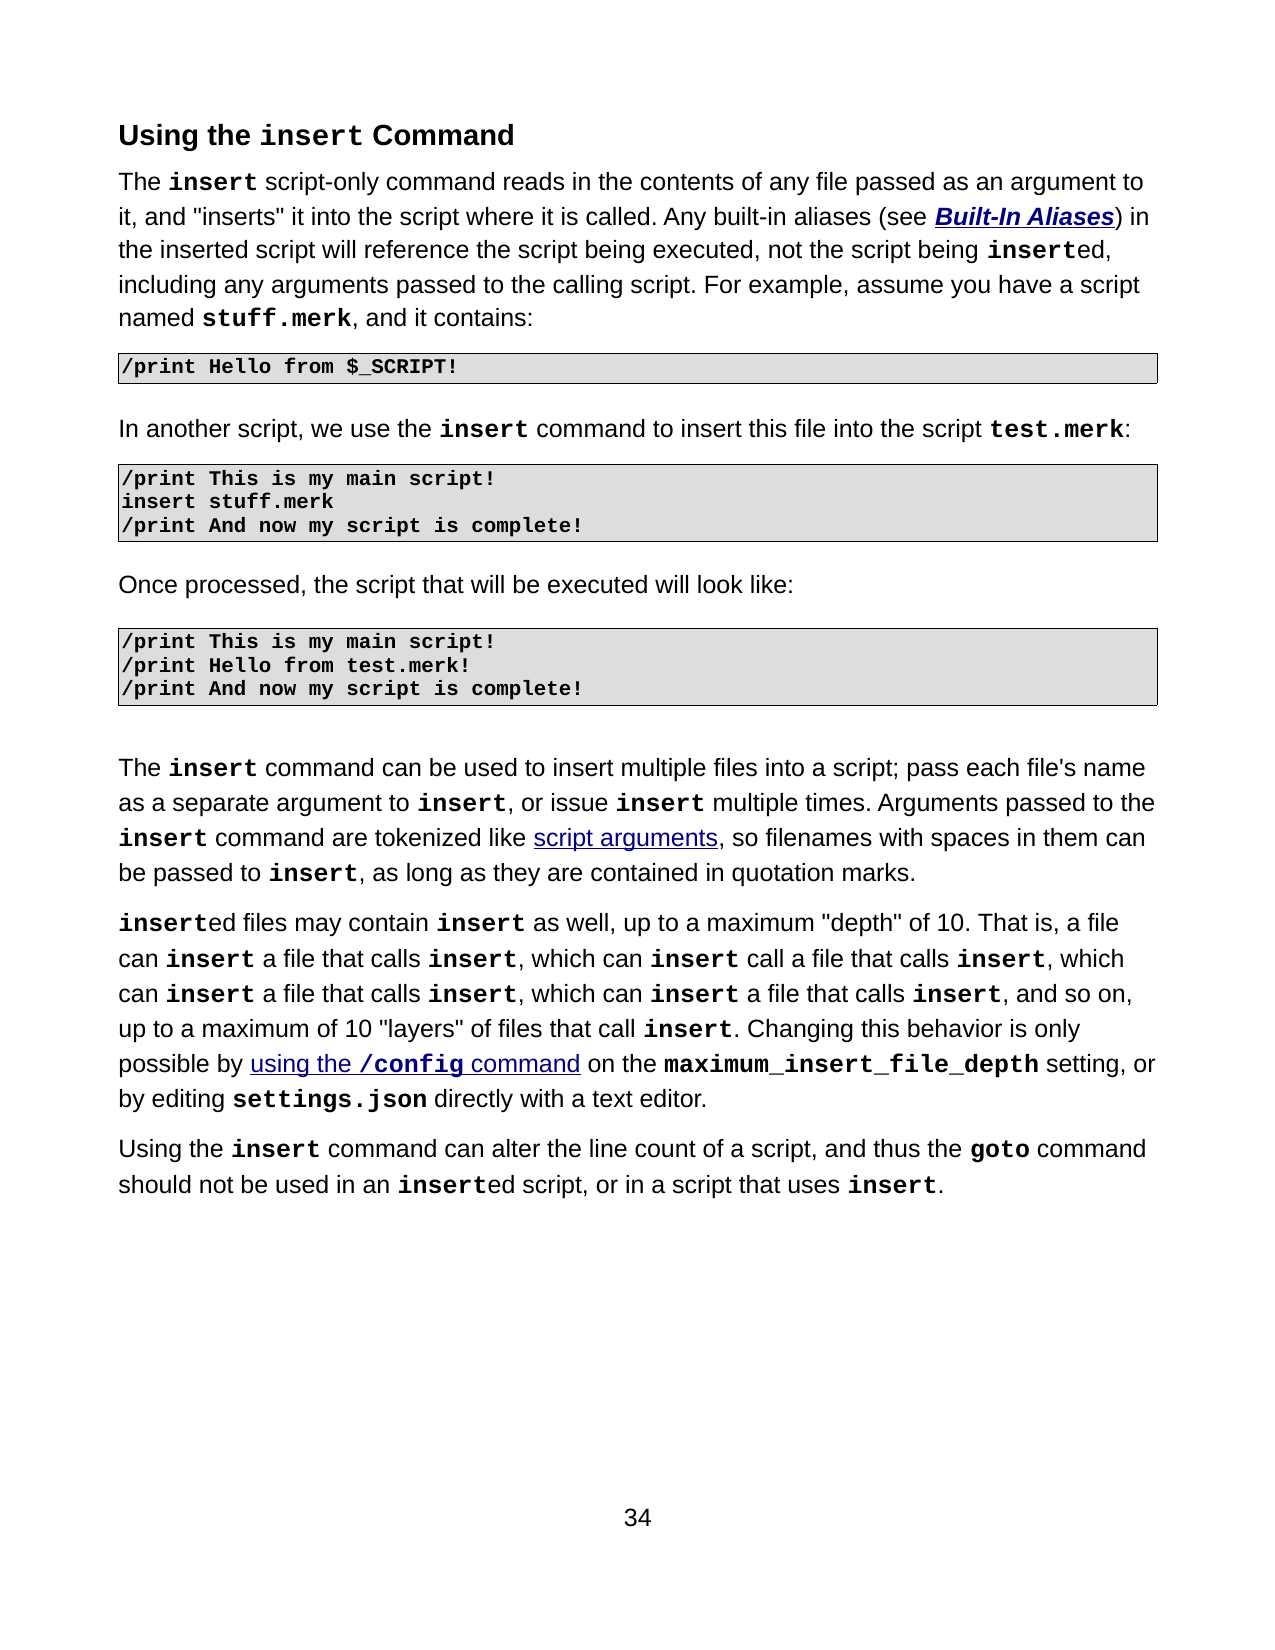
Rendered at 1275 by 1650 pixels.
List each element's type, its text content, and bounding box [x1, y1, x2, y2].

text In another script, we use the insert command to insert this file into the script test.merk: [118, 414, 1157, 445]
subtitle Using the insert Command [118, 118, 1157, 154]
table_header /print This is my main script! insert stuff.merk /print And now my script is complete! [119, 465, 1157, 541]
text inserted files may contain insert as well, up to a maximum "depth" of 10. That is, a file can insert a file that calls insert, which can insert call a file that calls insert, which can insert a file that calls insert, which can insert a file that calls insert, and so on, up to a maximum of 10 "layers" of files that call insert. Changing this behavior is only possible by using the /config command on the maximum_insert_file_depth setting, or by editing settings.json directly with a text editor. [118, 908, 1157, 1115]
text Using the insert command can alter the line count of a script, and thus the goto command should not be used in an inserted script, or in a script that uses insert. [118, 1134, 1157, 1201]
text Once processed, the script that will be executed will look like: [118, 570, 1157, 599]
text The insert script-only command reads in the contents of any file passed as an argument to it, and "inserts" it into the script where it is called. Any built-in aliases (see Built-In Aliases) in the inserted script will reference the script being executed, not the script being inserted, including any arguments passed to the calling script. For example, assume you have a script named stuff.merk, and it contains: [118, 167, 1157, 334]
table_header /print Hello from $_SCRIPT! [119, 354, 1157, 383]
text The insert command can be used to insert multiple files into a script; pass each file's name as a separate argument to insert, or issue insert multiple times. Arguments passed to the insert command are tokenized like script arguments, so filenames with spaces in them can be passed to insert, as long as they are contained in quotation marks. [118, 753, 1157, 889]
table_header /print This is my main script! /print Hello from test.merk! /print And now my script is complete! [119, 629, 1157, 705]
